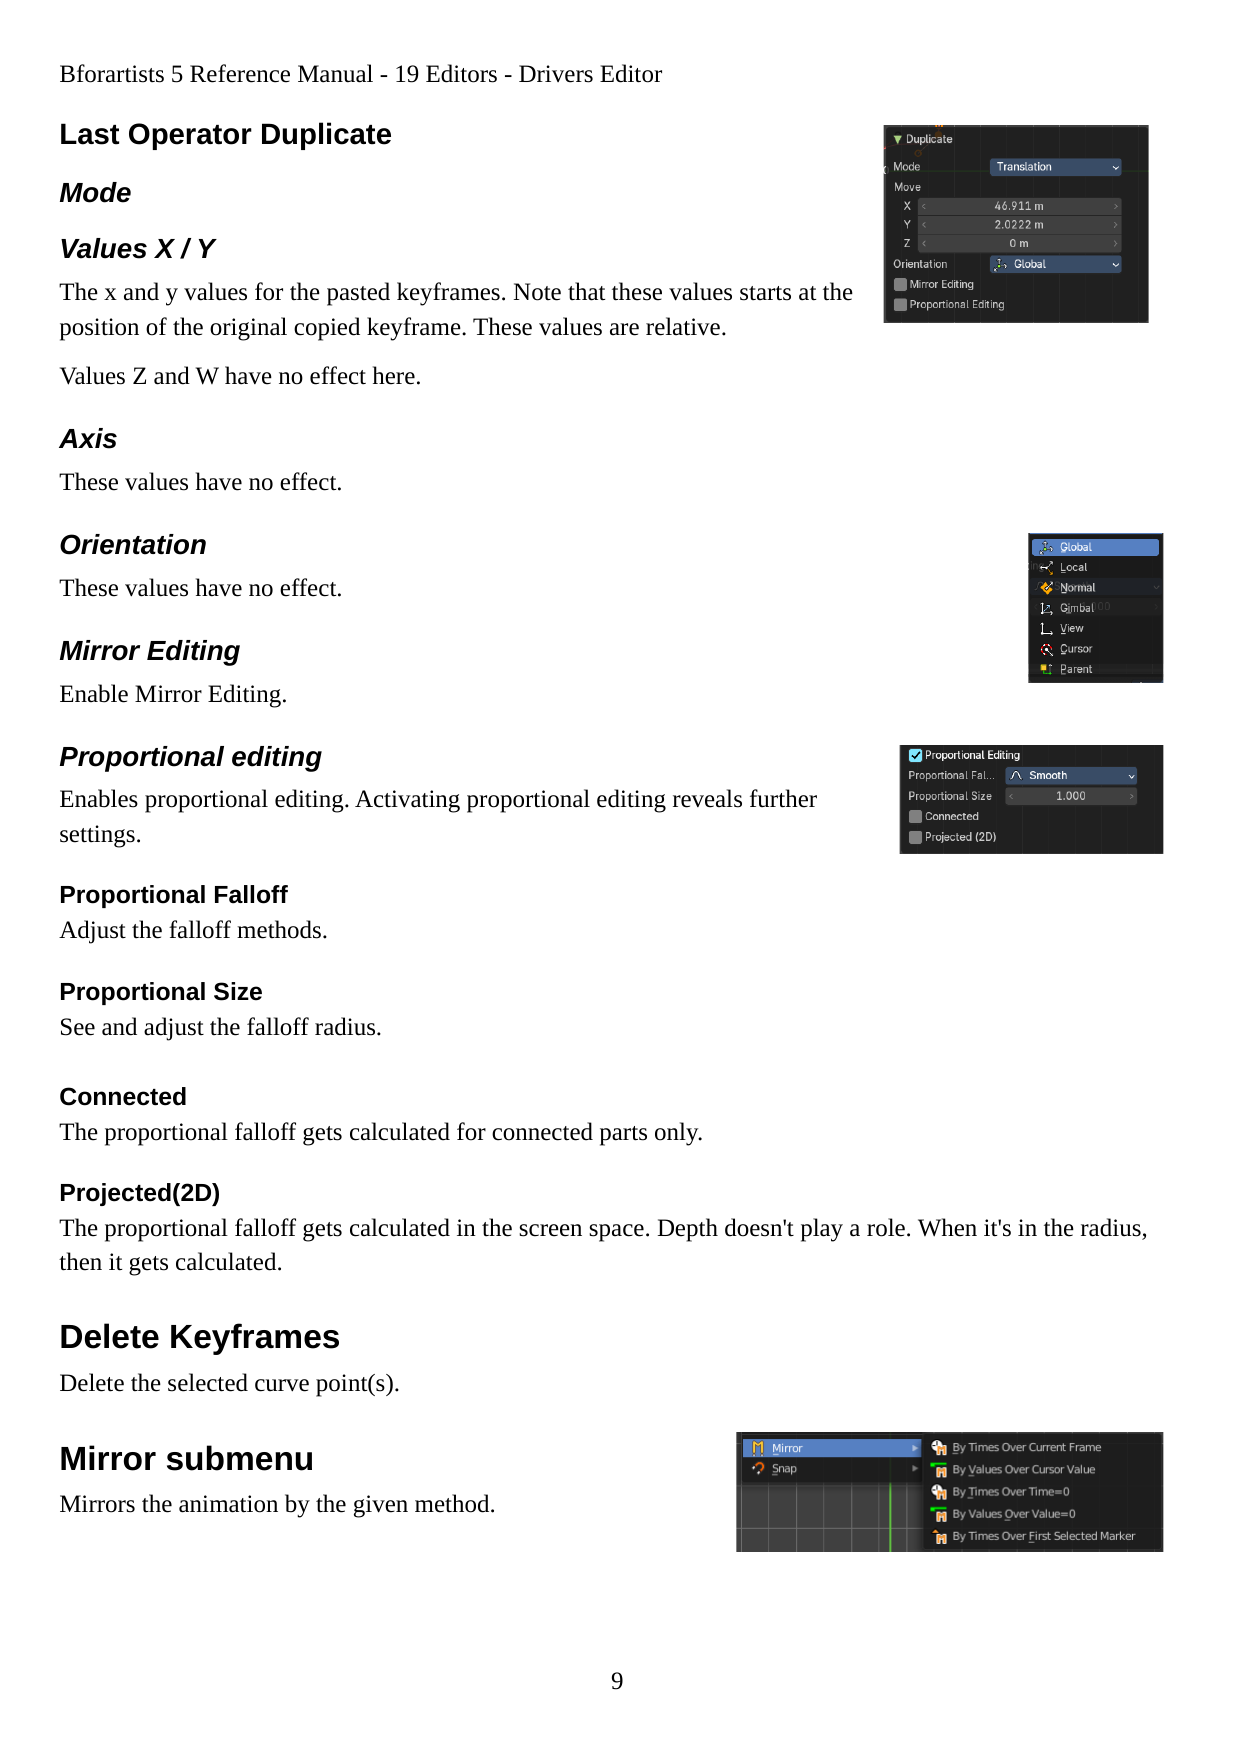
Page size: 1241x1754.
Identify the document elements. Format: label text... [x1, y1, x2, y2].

text The proportional falloff gets calculated in the screen space. Depth doesn't play a role. When it's in the radius, then it gets calculated. [59, 1213, 1181, 1276]
subtitle Mirror Editing [59, 634, 1028, 666]
subtitle [1149, 176, 1181, 208]
text These values have no effect. [59, 467, 1181, 496]
subtitle Delete Keyframes [59, 1317, 1181, 1356]
subtitle [1164, 1438, 1181, 1477]
picture [736, 1432, 1164, 1552]
text Delete the selected curve point(s). [59, 1368, 1181, 1397]
subtitle Proportional editing [59, 740, 1181, 772]
subtitle Values X / Y [59, 233, 883, 265]
subtitle Connected [59, 1082, 1181, 1110]
text The proportional falloff gets calculated for connected parts only. [59, 1117, 1181, 1145]
text The x and y values for the pasted keyframes. Note that these values starts at the position of the original copied keyframe. These values are relative. [59, 277, 1181, 341]
text Enables proportional editing. Activating proportional editing reveals further settings. [59, 784, 899, 848]
subtitle Orientation [59, 528, 1181, 560]
picture [883, 125, 1149, 323]
subtitle Mirror submenu [59, 1438, 736, 1477]
text Adjust the falloff methods. [59, 915, 1181, 944]
subtitle [1164, 634, 1181, 666]
picture [1028, 533, 1164, 683]
text See and adjust the falloff radius. [59, 1012, 1181, 1041]
subtitle Proportional Falloff [59, 881, 1181, 909]
picture [899, 745, 1164, 854]
subtitle [1149, 233, 1181, 265]
subtitle Last Operator Duplicate [59, 117, 1181, 151]
text Enable Mirror Editing. [59, 679, 1181, 707]
subtitle Axis [59, 422, 1181, 454]
text These values have no effect. [59, 573, 1028, 601]
text Values Z and W have no effect here. [59, 361, 1181, 389]
text Mirrors the animation by the given method. [59, 1489, 736, 1518]
subtitle Proportional Size [59, 977, 1181, 1006]
subtitle Projected(2D) [59, 1178, 1181, 1207]
subtitle Mode [59, 176, 883, 208]
